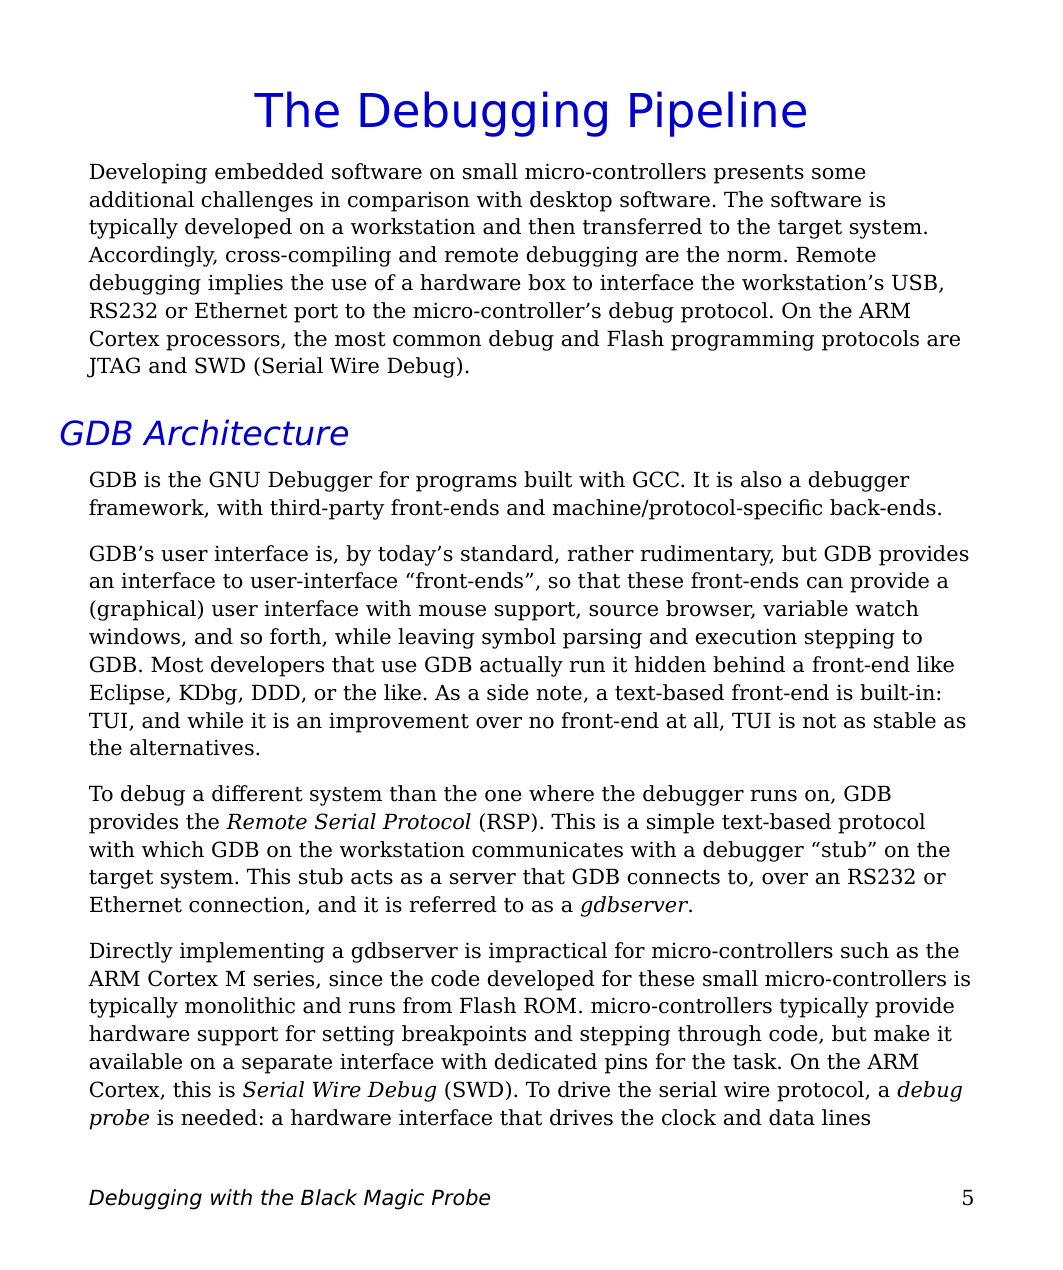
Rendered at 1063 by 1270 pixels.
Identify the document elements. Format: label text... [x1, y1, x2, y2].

subtitle The Debugging Pipeline [88, 84, 974, 138]
subtitle GDB Architecture [59, 415, 974, 454]
text GDB’s user interface is, by today’s standard, rather rudimentary, but GDB provides an interface to user-interface “front-ends”, so that these front-ends can provide a (graphical) user interface with mouse support, source browser, variable watch windows, and so forth, while leaving symbol parsing and execution stepping to GDB. Most developers that use GDB actually run it hidden behind a front-end like Eclipse, KDbg, DDD, or the like. As a side note, a text-based front-end is built-in: TUI, and while it is an improvement over no front-end at all, TUI is not as stable as the alternatives. [88, 542, 974, 761]
text GDB is the GNU Debugger for programs built with GCC. It is also a debugger framework, with third-party front-ends and machine/protocol-specific back-ends. [88, 468, 974, 521]
text To debug a different system than the one where the debugger runs on, GDB provides the Remote Serial Protocol (RSP). This is a simple text-based protocol with which GDB on the workstation communicates with a debugger “stub” on the target system. This stub acts as a server that GDB connects to, over an RS232 or Ethernet connection, and it is referred to as a gdbserver. [88, 782, 974, 917]
text Developing embedded software on small micro-controllers presents some additional challenges in comparison with desktop software. The software is typically developed on a workstation and then transferred to the target system. Accordingly, cross-compiling and remote debugging are the norm. Remote debugging implies the use of a hardware box to interface the workstation’s USB, RS232 or Ethernet port to the micro-controller’s debug protocol. On the ARM Cortex processors, the most common debug and Flash programming protocols are JTAG and SWD (Serial Wire Debug). [88, 160, 974, 379]
text Directly implementing a gdbserver is impractical for micro-controllers such as the ARM Cortex M series, since the code developed for these small micro-controllers is typically monolithic and runs from Flash ROM. micro-controllers typically provide hardware support for setting breakpoints and stepping through code, but make it available on a separate interface with dedicated pins for the task. On the ARM Cortex, this is Serial Wire Debug (SWD). To drive the serial wire protocol, a debug probe is needed: a hardware interface that drives the clock and data lines [88, 939, 974, 1130]
